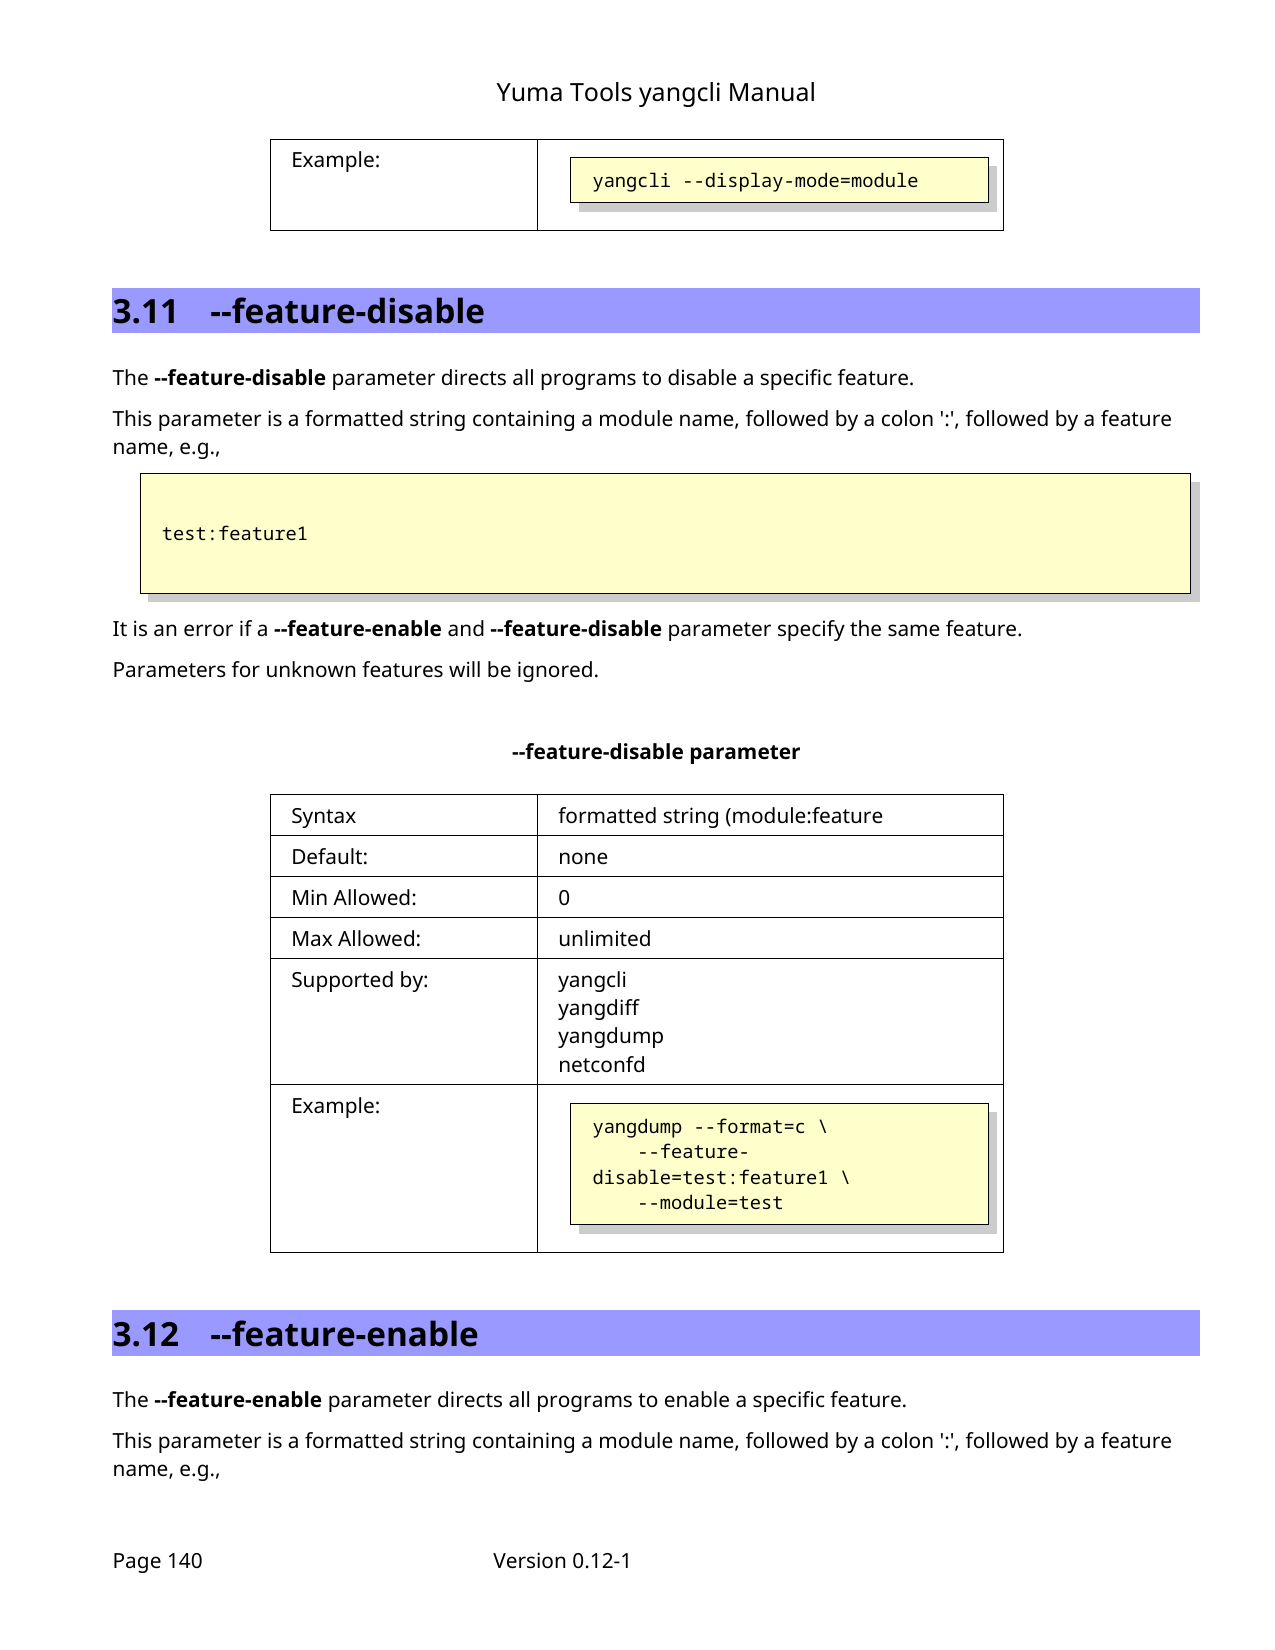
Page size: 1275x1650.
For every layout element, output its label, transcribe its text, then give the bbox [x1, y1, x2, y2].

table_cell unlimited [538, 918, 1003, 958]
table_cell yangcli --display-mode=module [538, 140, 1003, 229]
table_cell Default: [271, 836, 537, 876]
table_cell Example: [271, 1085, 537, 1252]
table_header formatted string (module:feature [538, 795, 1003, 835]
text The --feature-disable parameter directs all programs to disable a specific feature. [112, 363, 1200, 391]
table_cell Example: [271, 140, 537, 229]
table_cell yangcli yangdiff yangdump netconfd [538, 959, 1003, 1084]
table_cell yangdump --format=c \ --feature-disable=test:feature1 \ --module=test [538, 1085, 1003, 1252]
text The --feature-enable parameter directs all programs to enable a specific feature. [112, 1385, 1200, 1413]
table_cell Max Allowed: [271, 918, 537, 958]
subtitle --feature-disable [112, 288, 1200, 333]
text This parameter is a formatted string containing a module name, followed by a colon ':', followed by a feature name, e.g., [112, 1426, 1200, 1483]
subtitle --feature-disable parameter [127, 737, 1185, 766]
subtitle --feature-enable [112, 1310, 1200, 1356]
table_cell Min Allowed: [271, 877, 537, 917]
text This parameter is a formatted string containing a module name, followed by a colon ':', followed by a feature name, e.g., [112, 404, 1200, 461]
table_cell none [538, 836, 1003, 876]
table_cell Supported by: [271, 959, 537, 1084]
text It is an error if a --feature-enable and --feature-disable parameter specify the same feature. [112, 614, 1200, 643]
text test:feature1 [141, 511, 1190, 546]
table_header Syntax [271, 795, 537, 835]
text Parameters for unknown features will be ignored. [112, 655, 1200, 684]
table_cell 0 [538, 877, 1003, 917]
